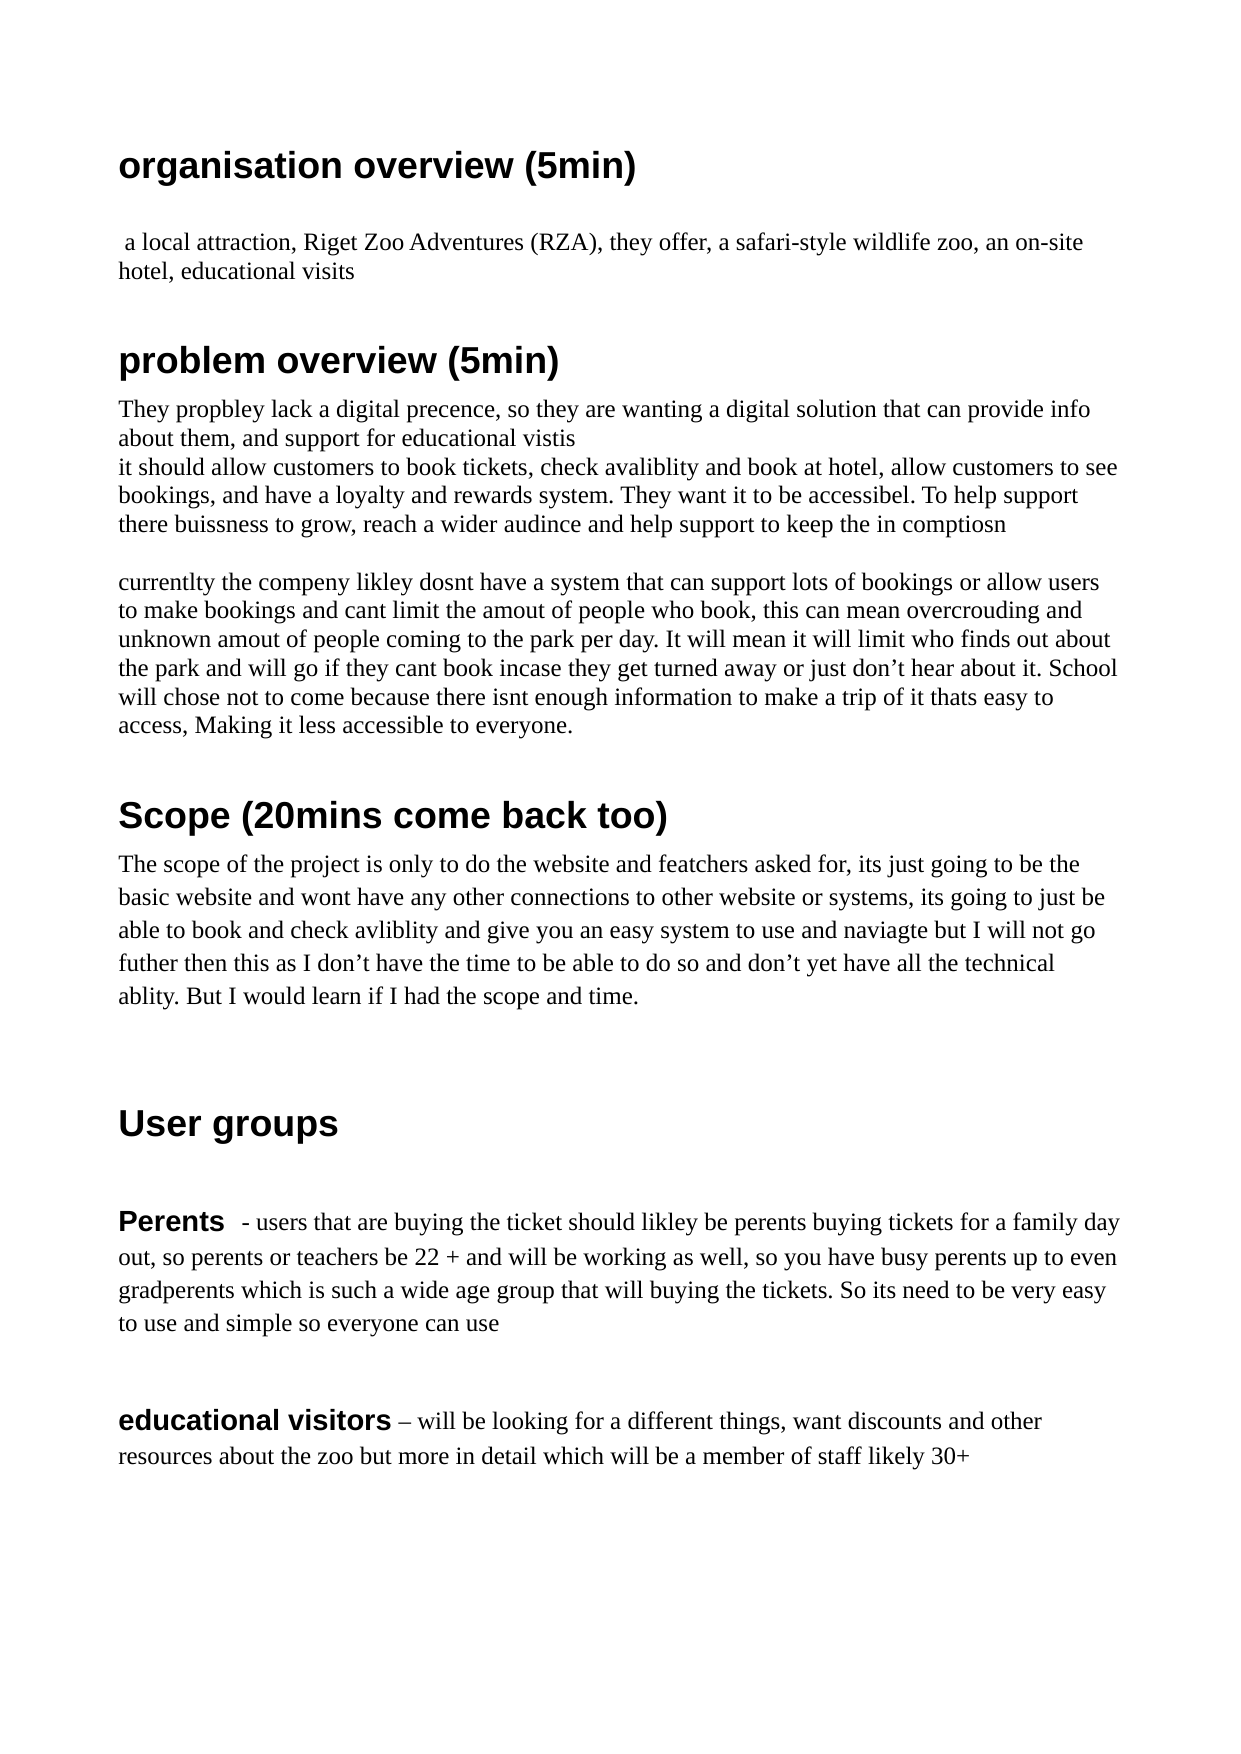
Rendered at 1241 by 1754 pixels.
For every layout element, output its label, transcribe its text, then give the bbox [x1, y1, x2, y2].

subtitle educational visitors [118, 1403, 392, 1437]
text a local attraction, Riget Zoo Adventures (RZA), they offer, a safari-style wildlife zoo, an on-site hotel, educational visits [118, 227, 1122, 285]
subtitle organisation overview (5min) [118, 143, 1122, 186]
subtitle User groups [118, 1101, 1122, 1144]
text it should allow customers to book tickets, check avaliblity and book at hotel, allow customers to see bookings, and have a loyalty and rewards system. They want it to be accessibel. To help support there buissness to grow, reach a wider audince and help support to keep the in comptiosn [118, 452, 1122, 538]
text currentlty the compeny likley dosnt have a system that can support lots of bookings or allow users to make bookings and cant limit the amout of people who book, this can mean overcrouding and unknown amout of people coming to the park per day. It will mean it will limit who finds out about the park and will go if they cant book incase they get turned away or just don’t hear about it. School will chose not to come because there isnt enough information to make a trip of it thats easy to access, Making it less accessible to everyone. [118, 567, 1122, 739]
text They propbley lack a digital precence, so they are wanting a digital solution that can provide info about them, and support for educational vistis [118, 394, 1122, 452]
subtitle Scope (20mins come back too) [118, 793, 1122, 836]
subtitle problem overview (5min) [118, 339, 1122, 382]
subtitle Perents [118, 1204, 241, 1238]
text The scope of the project is only to do the website and featchers asked for, its just going to be the basic website and wont have any other connections to other website or systems, its going to just be able to book and check avliblity and give you an easy system to use and naviagte but I will not go futher then this as I don’t have the time to be able to do so and don’t yet have all the technical ablity. But I would learn if I had the scope and time. [118, 849, 1122, 1009]
text - users that are buying the ticket should likley be perents buying tickets for a family day out, so perents or teachers be 22 + and will be working as well, so you have busy perents up to even gradperents which is such a wide age group that will buying the tickets. So its need to be very easy to use and simple so everyone can use [118, 1204, 1122, 1337]
text – will be looking for a different things, want discounts and other resources about the zoo but more in detail which will be a member of staff likely 30+ [118, 1403, 1122, 1470]
